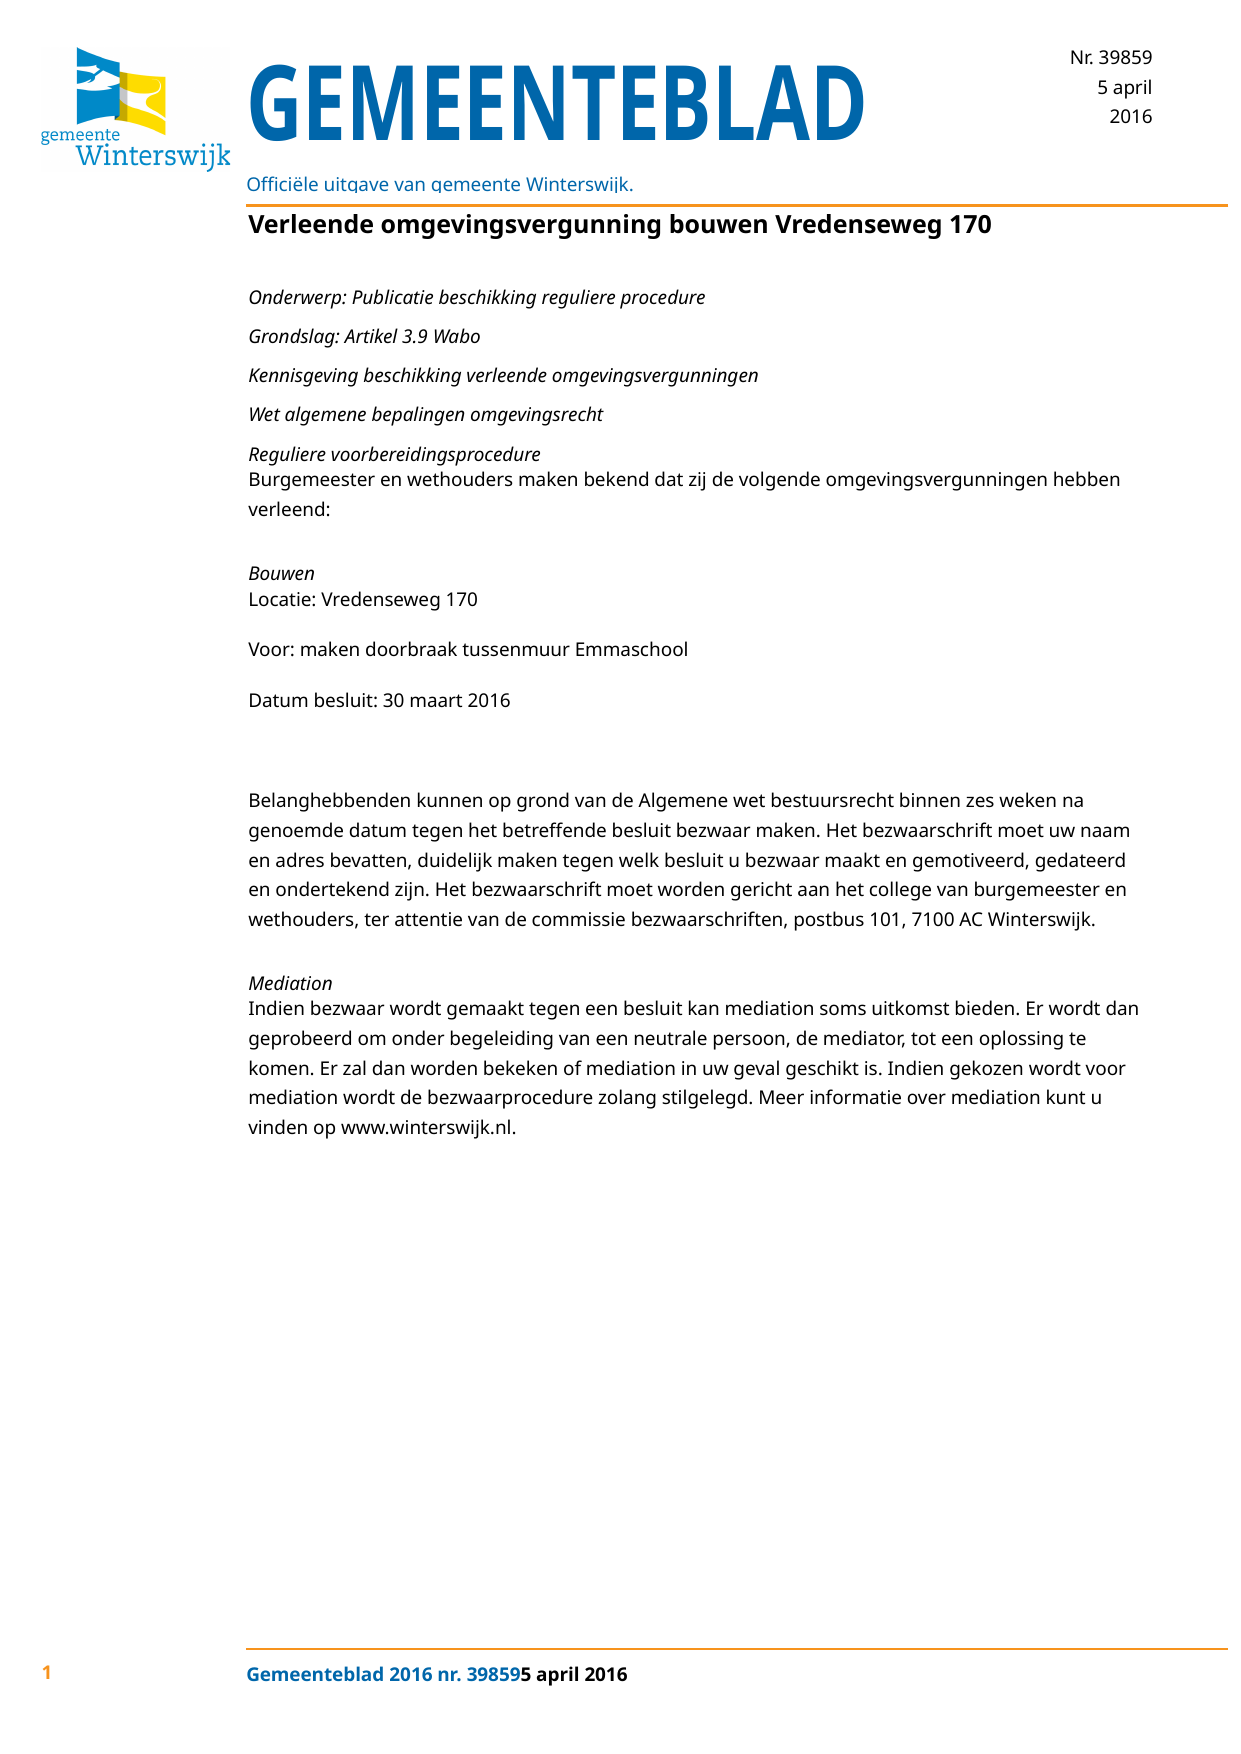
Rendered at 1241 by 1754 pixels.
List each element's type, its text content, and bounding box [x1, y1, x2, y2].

text Belanghebbenden kunnen op grond van de Algemene wet bestuursrecht binnen zes weken na genoemde datum tegen het betreffende besluit bezwaar maken. Het bezwaarschrift moet uw naam en adres bevatten, duidelijk maken tegen welk besluit u bezwaar maakt en gemotiveerd, gedateerd en ondertekend zijn. Het bezwaarschrift moet worden gericht aan het college van burgemeester en wethouders, ter attentie van de commissie bezwaarschriften, postbus 101, 7100 AC Winterswijk. [248, 788, 1152, 932]
text Burgemeester en wethouders maken bekend dat zij de volgende omgevingsvergunningen hebben verleend: [248, 467, 1152, 522]
text Voor: maken doorbraak tussenmuur Emmaschool [248, 636, 1152, 662]
text Grondslag: Artikel 3.9 Wabo [248, 323, 1152, 349]
picture [41, 47, 231, 172]
text Reguliere voorbereidingsprocedure [248, 441, 1152, 467]
text Bouwen [248, 560, 1152, 586]
text Onderwerp: Publicatie beschikking reguliere procedure [248, 284, 1152, 309]
text Indien bezwaar wordt gemaakt tegen een besluit kan mediation soms uitkomst bieden. Er wordt dan geprobeerd om onder begeleiding van een neutrale persoon, de mediator, tot een oplossing te komen. Er zal dan worden bekeken of mediation in uw geval geschikt is. Indien gekozen wordt voor mediation wordt de bezwaarprocedure zolang stilgelegd. Meer informatie over mediation kunt u vinden op www.winterswijk.nl. [248, 996, 1152, 1140]
picture [225, 153, 231, 162]
text Kennisgeving beschikking verleende omgevingsvergunningen [248, 362, 1152, 388]
text Locatie: Vredenseweg 170 [248, 586, 1152, 612]
text Wet algemene bepalingen omgevingsrecht [248, 402, 1152, 427]
text Datum besluit: 30 maart 2016 [248, 687, 1152, 712]
text Mediation [248, 970, 1152, 996]
text Verleende omgevingsvergunning bouwen Vredenseweg 170 [248, 207, 1152, 241]
